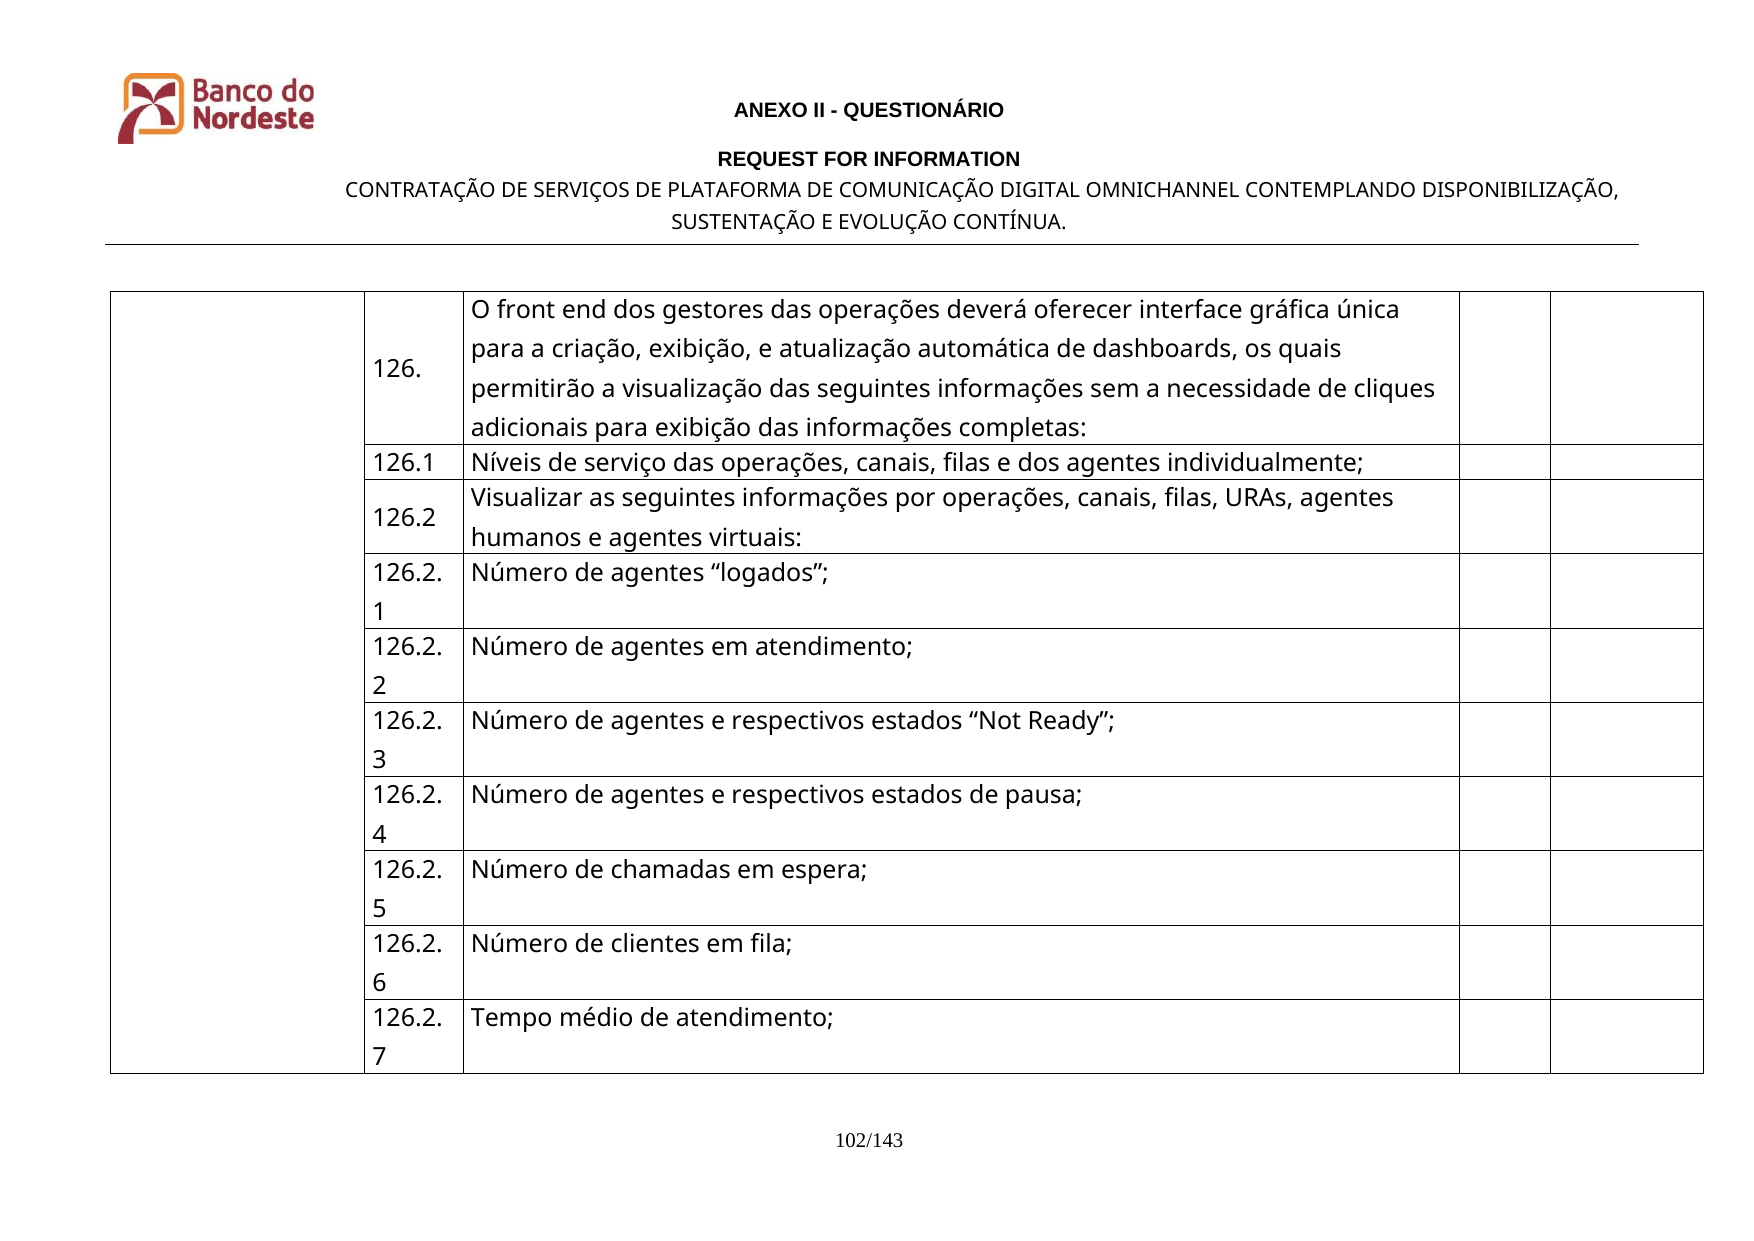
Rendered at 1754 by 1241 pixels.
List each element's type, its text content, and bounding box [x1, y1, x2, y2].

table_cell [1460, 554, 1550, 627]
table_cell [1460, 292, 1550, 443]
table_cell [1551, 926, 1703, 999]
table_cell [1551, 554, 1703, 627]
picture [118, 73, 314, 144]
table_cell Visualizar as seguintes informações por operações, canais, filas, URAs, agentes humanos e agentes virtuais: [464, 480, 1459, 553]
table_cell Número de agentes “logados”; [464, 554, 1459, 627]
table_cell Número de chamadas em espera; [464, 851, 1459, 924]
table_cell [1551, 777, 1703, 850]
table_cell 126.2.1 [365, 554, 463, 627]
table_cell [1460, 629, 1550, 702]
table_cell Número de clientes em fila; [464, 926, 1459, 999]
table_cell 126.2.7 [365, 1000, 463, 1073]
table_cell Número de agentes e respectivos estados “Not Ready”; [464, 703, 1459, 776]
table_cell 126.2.3 [365, 703, 463, 776]
table_cell [1460, 777, 1550, 850]
table_cell 126.1 [365, 445, 463, 479]
table_cell Tempo médio de atendimento; [464, 1000, 1459, 1073]
table_cell [1551, 851, 1703, 924]
table_cell 126. [365, 292, 463, 443]
table_cell [1551, 292, 1703, 443]
table_cell [1460, 1000, 1550, 1073]
table_cell Níveis de serviço das operações, canais, filas e dos agentes individualmente; [464, 445, 1459, 479]
table_cell [1551, 1000, 1703, 1073]
table_cell Número de agentes em atendimento; [464, 629, 1459, 702]
table_cell [1460, 480, 1550, 553]
table_cell Número de agentes e respectivos estados de pausa; [464, 777, 1459, 850]
table_cell 126.2.2 [365, 629, 463, 702]
table_cell [1551, 480, 1703, 553]
table_cell [1551, 703, 1703, 776]
table_cell [1551, 445, 1703, 479]
table_cell [1460, 926, 1550, 999]
table_cell [1460, 851, 1550, 924]
table_cell [1551, 629, 1703, 702]
table_cell [1460, 703, 1550, 776]
table_header [111, 292, 364, 1073]
table_cell [1460, 445, 1550, 479]
table_cell 126.2.4 [365, 777, 463, 850]
table_cell 126.2.5 [365, 851, 463, 924]
table_cell 126.2 [365, 480, 463, 553]
table_cell O front end dos gestores das operações deverá oferecer interface gráfica única para a criação, exibição, e atualização automática de dashboards, os quais permitirão a visualização das seguintes informações sem a necessidade de cliques adicionais para exibição das informações completas: [464, 292, 1459, 443]
table_cell 126.2.6 [365, 926, 463, 999]
